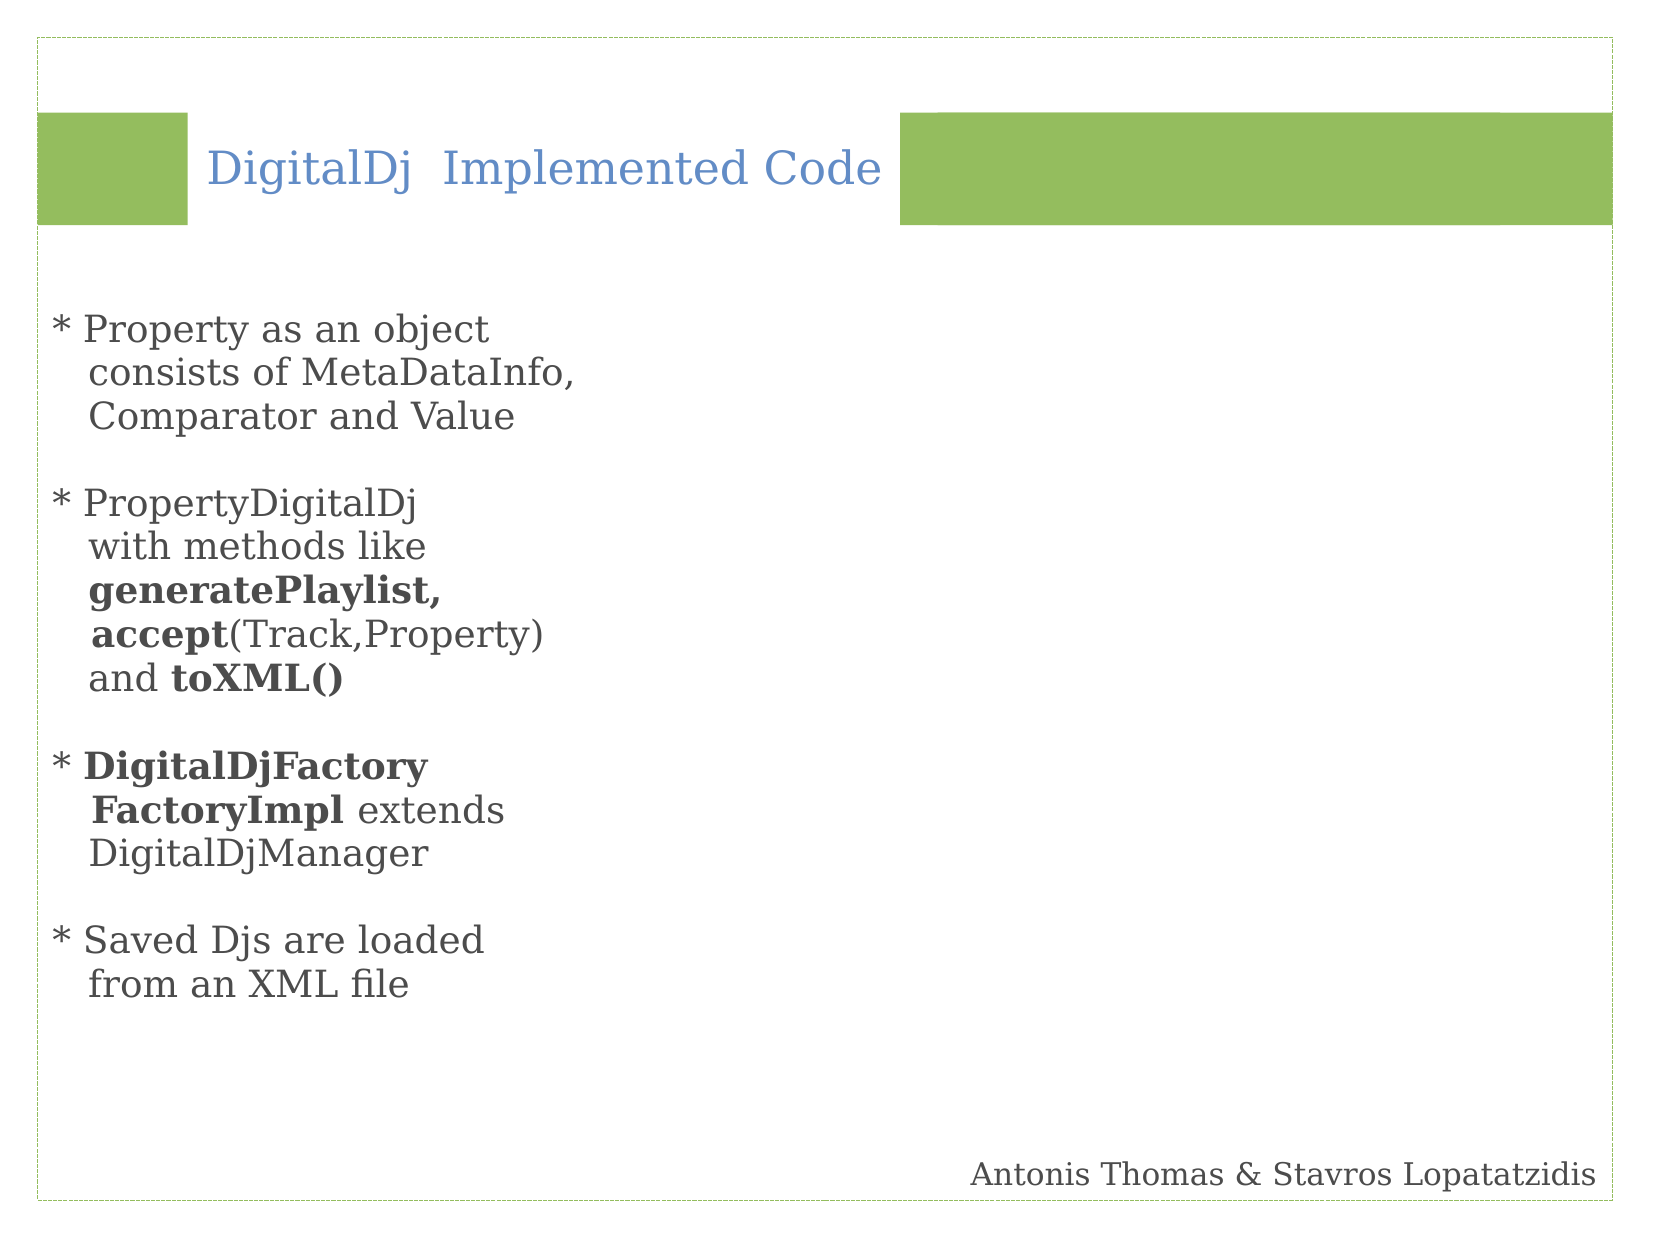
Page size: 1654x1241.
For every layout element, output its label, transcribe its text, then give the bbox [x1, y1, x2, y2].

text_box [37, 112, 188, 226]
text_box [900, 112, 1613, 226]
text_box * Property as an object consists of MetaDataInfo, Comparator and Value * PropertyDigitalDj with methods like generatePlaylist, accept(Track,Property) and toXML() * DigitalDjFactory FactoryImpl extends DigitalDjManager * Saved Djs are loaded from an XML file [37, 300, 601, 1088]
text_box DigitalDj Implemented Code [191, 134, 898, 203]
text_box Antonis Thomas & Stavros Lopatatzidis [955, 1148, 1613, 1201]
